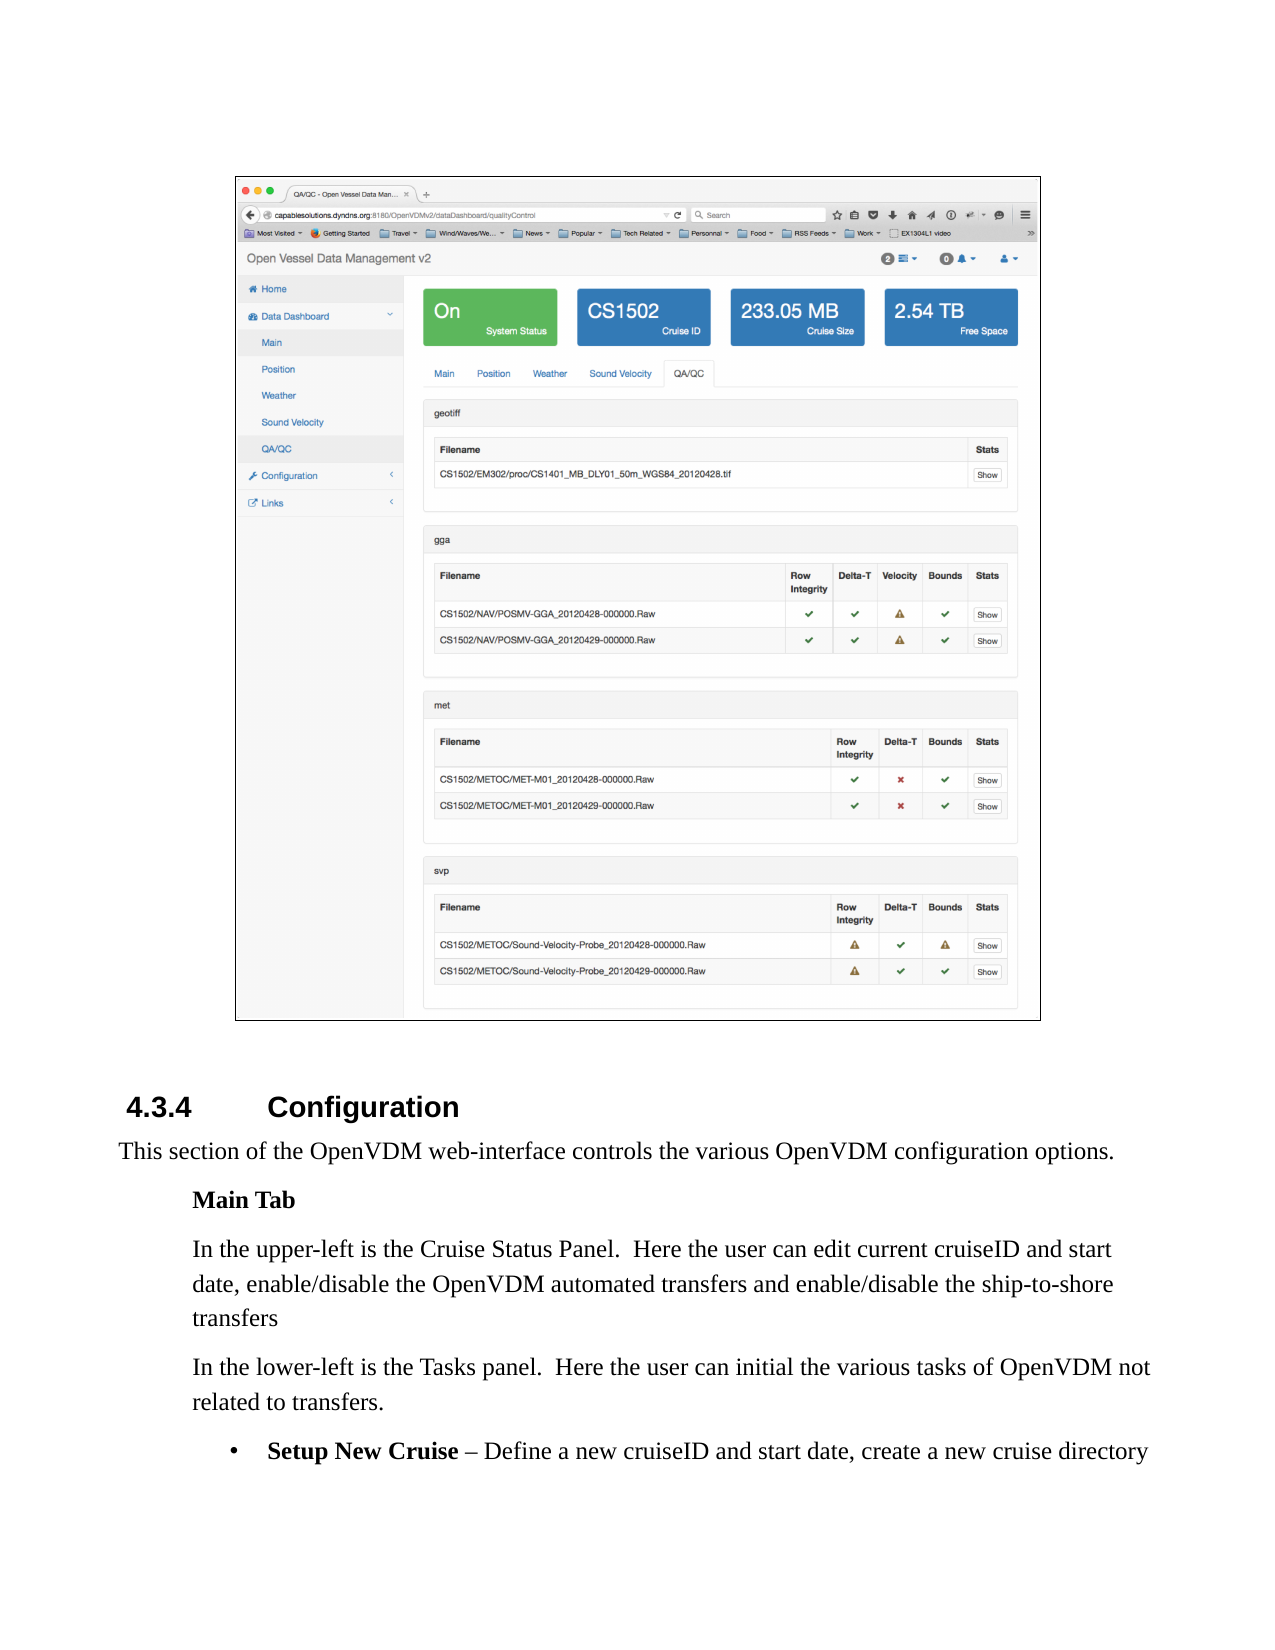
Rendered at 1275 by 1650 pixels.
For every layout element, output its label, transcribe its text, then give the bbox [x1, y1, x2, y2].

text This section of the OpenVDM web-interface controls the various OpenVDM configuration options. [118, 1136, 1157, 1165]
subtitle Configuration [118, 1090, 1157, 1124]
text In the upper-left is the Cruise Status Panel. Here the user can edit current cruiseID and start date, enable/disable the OpenVDM automated transfers and enable/disable the ship-to-shore transfers [192, 1234, 1157, 1332]
list Setup New Cruise – Define a new cruiseID and start date, create a new cruise directory [229, 1436, 1157, 1465]
picture [237, 179, 1038, 1018]
text In the lower-left is the Tasks panel. Here the user can initial the various tasks of OpenVDM not related to transfers. [192, 1352, 1157, 1416]
text Main Tab [192, 1185, 1157, 1214]
